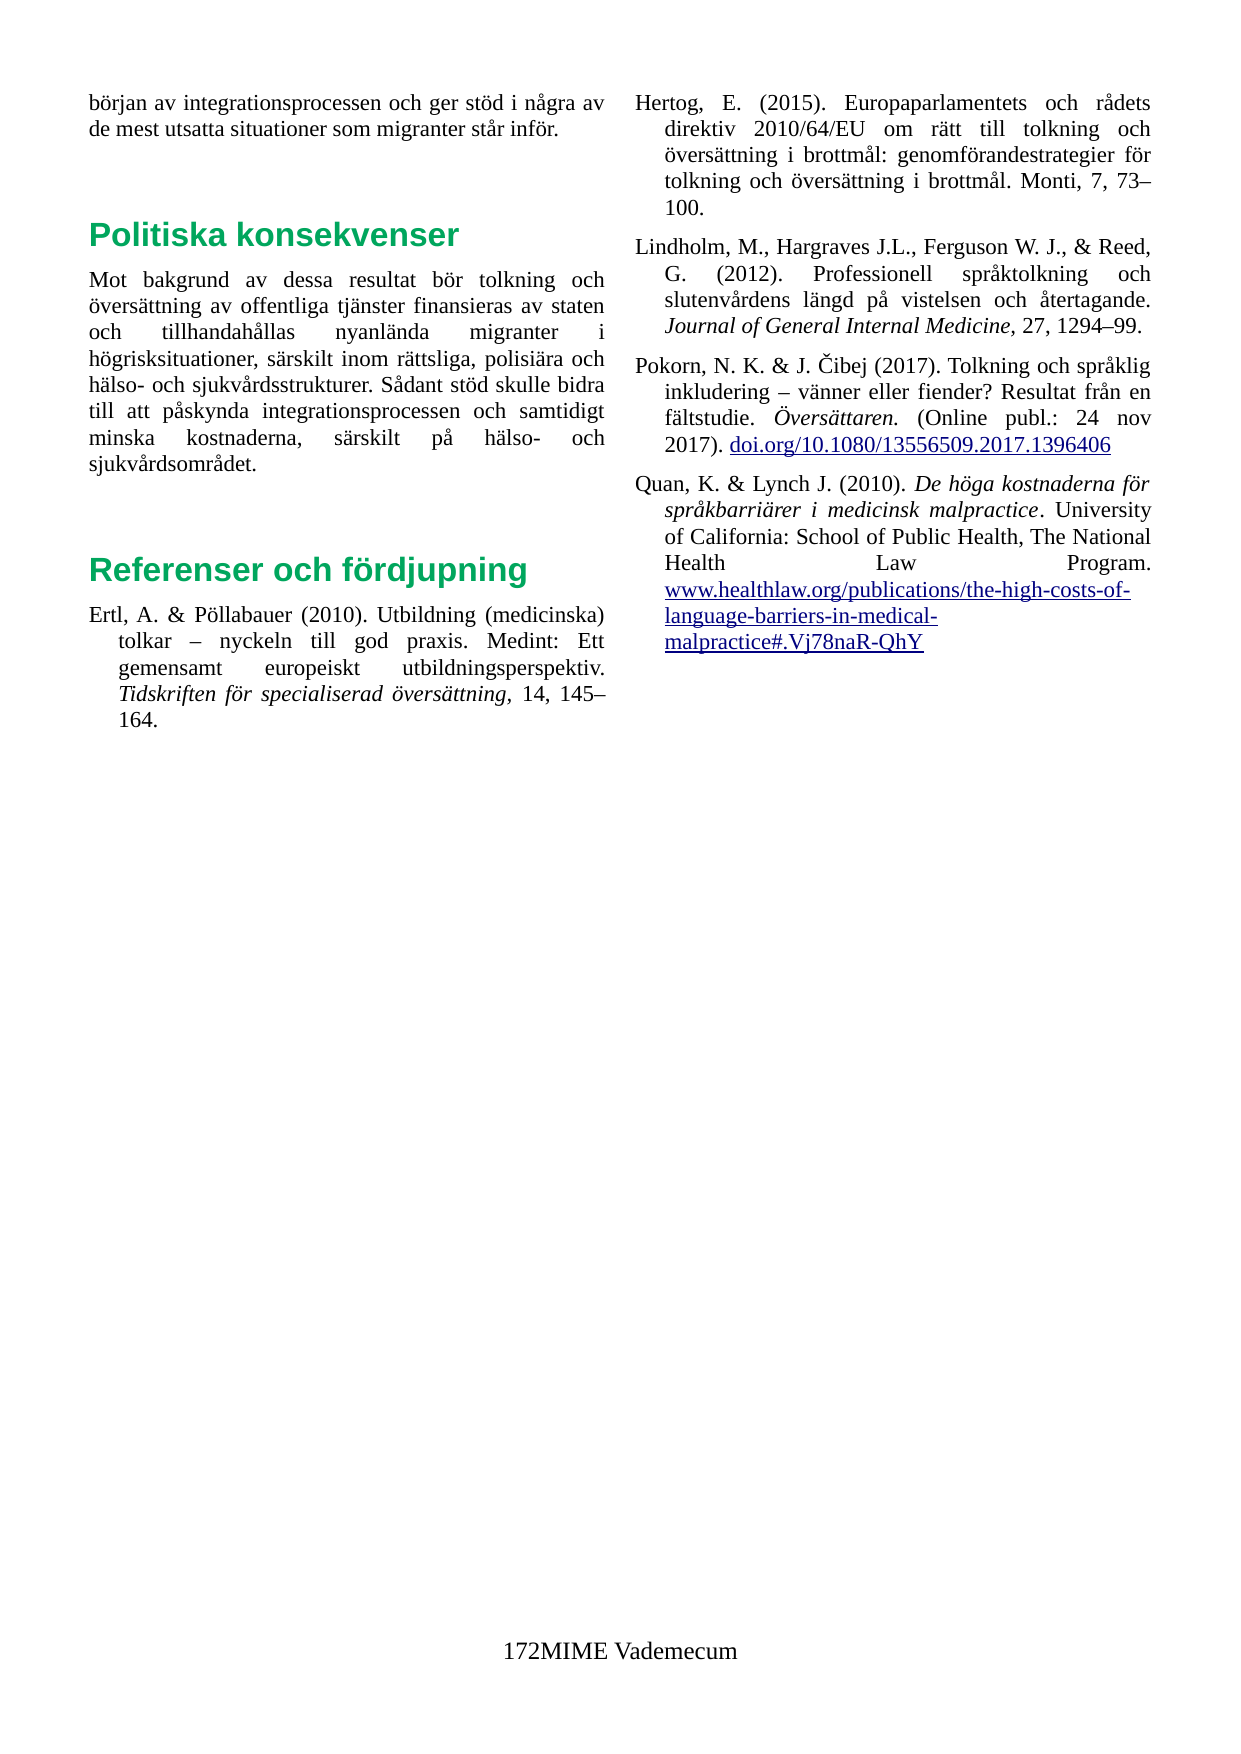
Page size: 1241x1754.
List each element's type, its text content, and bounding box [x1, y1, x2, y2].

text Quan, K. & Lynch J. (2010). De höga kostnaderna för språkbarriärer i medicinsk malpractice. University of California: School of Public Health, The National Health Law Program. www.healthlaw.org/publications/the-high-costs-of-language-barriers-in-medical-malpractice#.Vj78naR-QhY [635, 470, 1152, 655]
text Hertog, E. (2015). Europaparlamentets och rådets direktiv 2010/64/EU om rätt till tolkning och översättning i brottmål: genomförandestrategier för tolkning och översättning i brottmål. Monti, 7, 73–100. [635, 88, 1152, 220]
subtitle Referenser och fördjupning [88, 550, 605, 588]
text Ertl, A. & Pöllabauer (2010). Utbildning (medicinska) tolkar – nyckeln till god praxis. Medint: Ett gemensamt europeiskt utbildningsperspektiv. Tidskriften för specialiserad översättning, 14, 145–164. [88, 601, 605, 733]
text Pokorn, N. K. & J. Čibej (2017). Tolkning och språklig inkludering – vänner eller fiender? Resultat från en fältstudie. Översättaren. (Online publ.: 24 nov 2017). doi.org/10.1080/13556509.2017.1396406 [635, 352, 1152, 457]
text Lindholm, M., Hargraves J.L., Ferguson W. J., & Reed, G. (2012). Professionell språktolkning och slutenvårdens längd på vistelsen och återtagande. Journal of General Internal Medicine, 27, 1294–99. [635, 233, 1152, 339]
subtitle Politiska konsekvenser [88, 214, 605, 253]
text Mot bakgrund av dessa resultat bör tolkning och översättning av offentliga tjänster finansieras av staten och tillhandahållas nyanlända migranter i högrisksituationer, särskilt inom rättsliga, polisiära och hälso- och sjukvårdsstrukturer. Sådant stöd skulle bidra till att påskynda integrationsprocessen och samtidigt minska kostnaderna, särskilt på hälso- och sjukvårdsområdet. [88, 266, 605, 476]
text början av integrationsprocessen och ger stöd i några av de mest utsatta situationer som migranter står inför. [88, 88, 605, 141]
